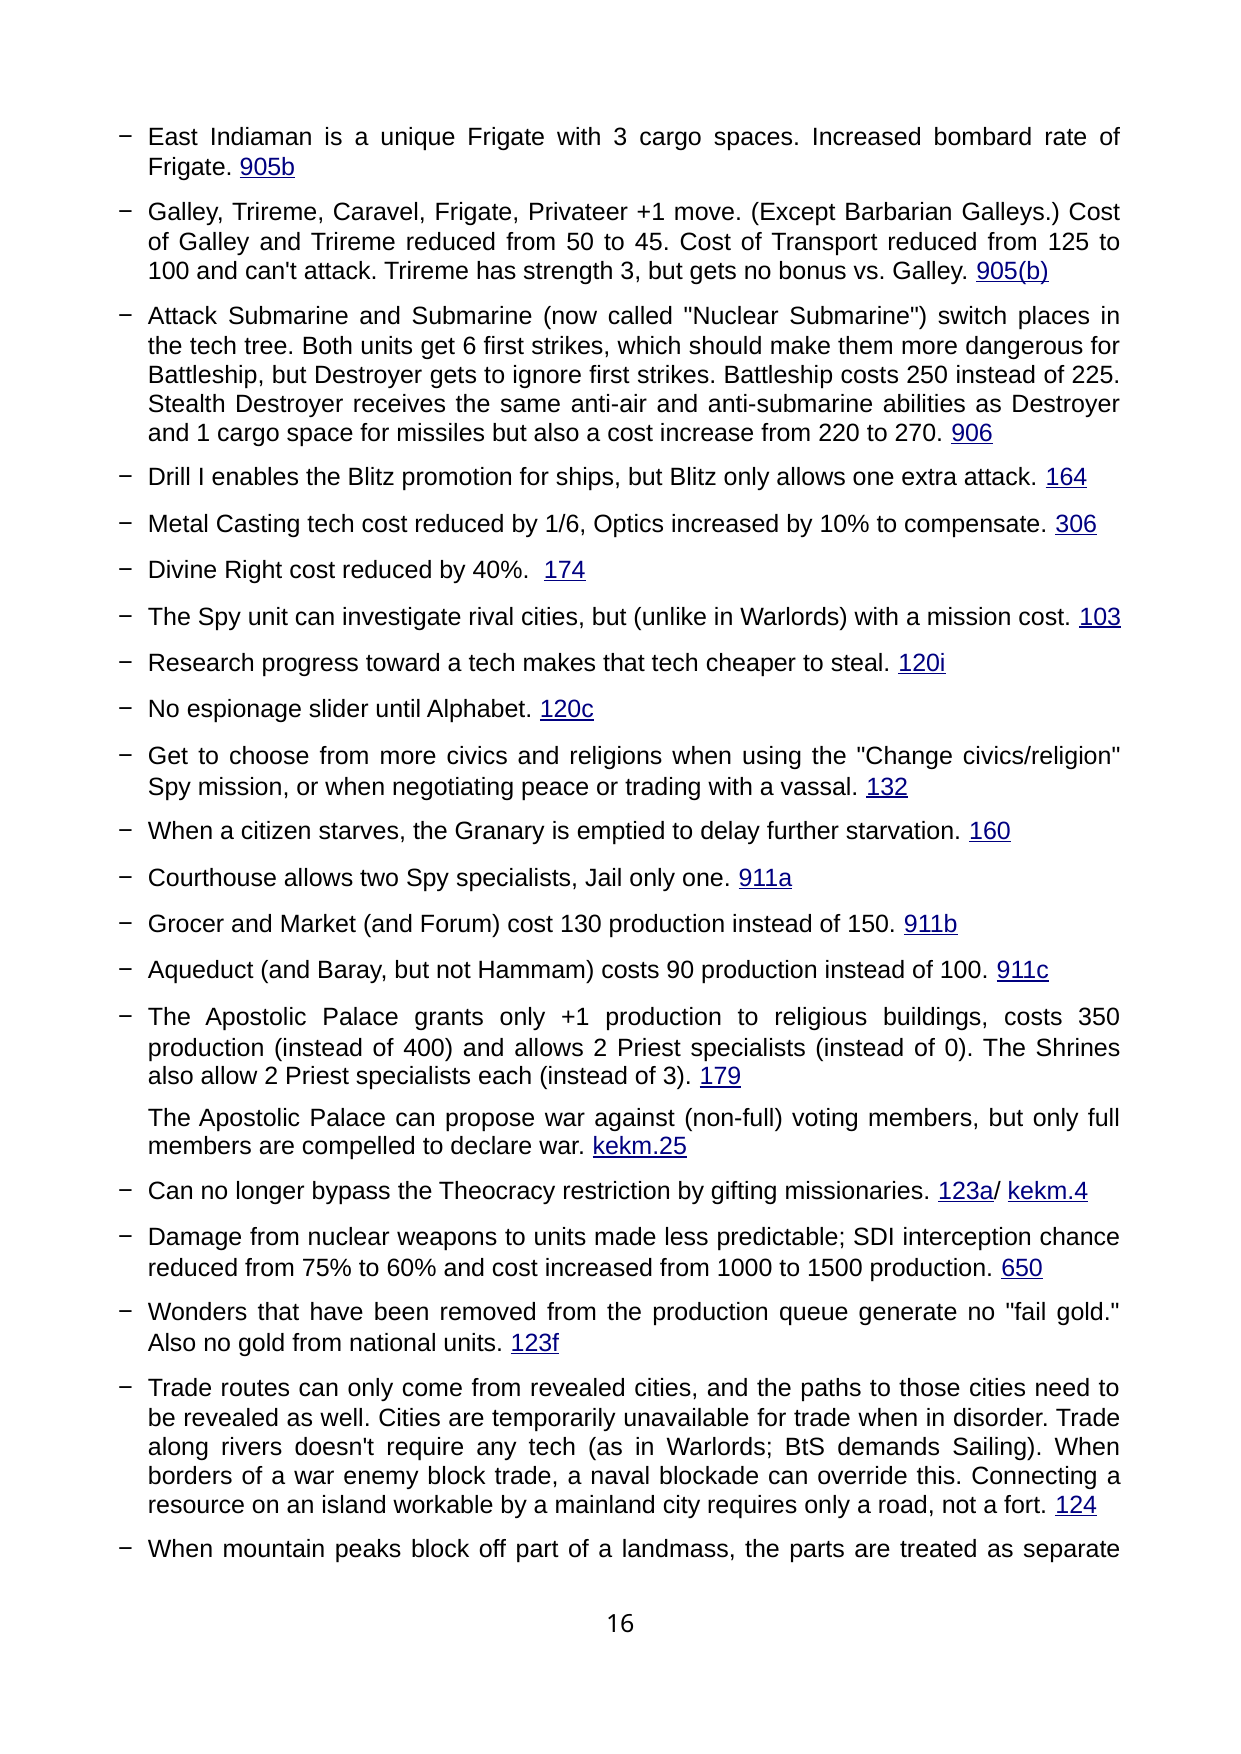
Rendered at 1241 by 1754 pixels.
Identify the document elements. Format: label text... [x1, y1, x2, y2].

list Research progress toward a tech makes that tech cheaper to steal. 120i [118, 644, 1122, 679]
list Damage from nuclear weapons to units made less predictable; SDI interception chance reduced from 75% to 60% and cost increased from 1000 to 1500 production. 650 [118, 1219, 1122, 1282]
list Drill I enables the Blitz promotion for ships, but Blitz only allows one extra attack. 164 [118, 459, 1122, 493]
list Get to choose from more civics and religions when using the "Change civics/religion" Spy mission, or when negotiating peace or trading with a vassal. 132 [118, 737, 1122, 800]
list When a citizen starves, the Granary is emptied to delay further starvation. 160 [118, 813, 1122, 847]
list Courthouse allows two Spy specialists, Jail only one. 911a [118, 859, 1122, 893]
list Grocer and Market (and Forum) cost 130 production instead of 150. 911b [118, 906, 1122, 940]
list Aqueduct (and Baray, but not Hammam) costs 90 production instead of 100. 911c [118, 952, 1122, 986]
list When mountain peaks block off part of a landmass, the parts are treated as separate [118, 1531, 1122, 1565]
list The Apostolic Palace grants only +1 production to religious buildings, costs 350 production (instead of 400) and allows 2 Priest specialists (instead of 0). The Shrines also allow 2 Priest specialists each (instead of 3). 179 [118, 998, 1122, 1090]
list Wonders that have been removed from the production queue generate no "fail gold." Also no gold from national units. 123f [118, 1294, 1122, 1357]
list Metal Casting tech cost reduced by 1/6, Optics increased by 10% to compensate. 306 [118, 505, 1122, 539]
list Galley, Trireme, Caravel, Frigate, Privateer +1 move. (Except Barbarian Galleys.) Cost of Galley and Trireme reduced from 50 to 45. Cost of Transport reduced from 125 to 100 and can't attack. Trireme has strength 3, but gets no bonus vs. Galley. 905(b) [118, 193, 1122, 285]
list No espionage slider until Alphabet. 120c [118, 691, 1122, 725]
list Trade routes can only come from revealed cities, and the paths to those cities need to be revealed as well. Cities are temporarily unavailable for trade when in disorder. Trade along rivers doesn't require any tech (as in Warlords; BtS demands Sailing). When borders of a war enemy block trade, a naval blockade can override this. Connecting a resource on an island workable by a mainland city requires only a road, not a fort. 124 [118, 1369, 1122, 1518]
list Can no longer bypass the Theocracy restriction by gifting missionaries. 123a/ kekm.4 [118, 1172, 1122, 1206]
list Attack Submarine and Submarine (now called "Nuclear Submarine") switch places in the tech tree. Both units get 6 first strikes, which should make them more dangerous for Battleship, but Destroyer gets to ignore first strikes. Battleship costs 250 instead of 225. Stealth Destroyer receives the same anti-air and anti-submarine abilities as Destroyer and 1 cargo space for missiles but also a cost increase from 220 to 270. 906 [118, 297, 1122, 446]
list East Indiaman is a unique Frigate with 3 cargo spaces. Increased bombard rate of Frigate. 905b [118, 118, 1122, 181]
list The Apostolic Palace can propose war against (non-full) voting members, but only full members are compelled to declare war. kekm.25 [118, 1102, 1122, 1160]
list The Spy unit can investigate rival cities, but (unlike in Warlords) with a mission cost. 103 [118, 598, 1122, 632]
list Divine Right cost reduced by 40%. 174 [118, 552, 1122, 586]
